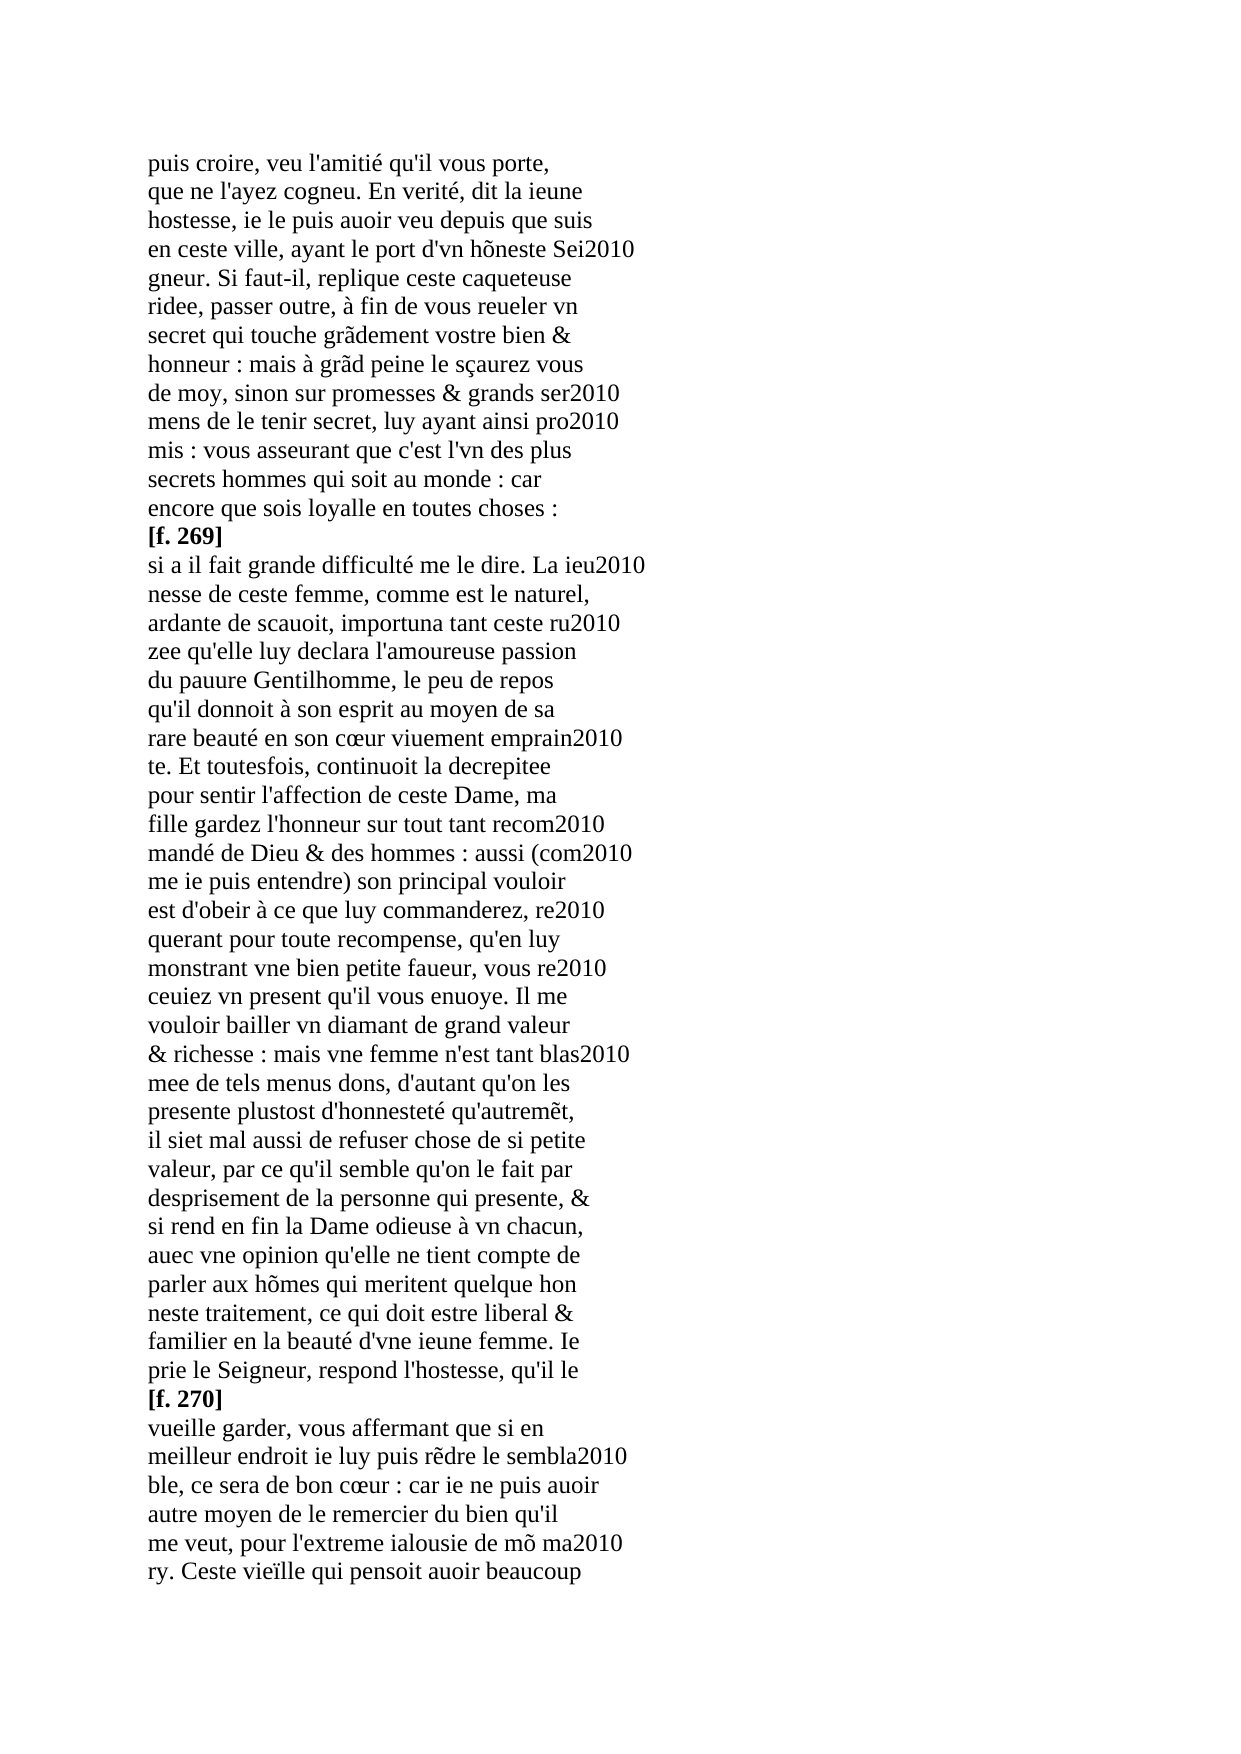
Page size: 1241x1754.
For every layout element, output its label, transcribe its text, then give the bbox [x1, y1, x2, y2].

text puis croire, veu l'amitié qu'il vous porte, que ne l'ayez cogneu. En verité, dit la ieune hostesse, ie le puis auoir veu depuis que suis en ceste ville, ayant le port d'vn hõneste Sei2010 gneur. Si faut-il, replique ceste caqueteuse ridee, passer outre, à fin de vous reueler vn secret qui touche grãdement vostre bien & honneur : mais à grãd peine le sçaurez vous de moy, sinon sur promesses & grands ser2010 mens de le tenir secret, luy ayant ainsi pro2010 mis : vous asseurant que c'est l'vn des plus secrets hommes qui soit au monde : car encore que sois loyalle en toutes choses : [f. 269] si a il fait grande difficulté me le dire. La ieu2010 nesse de ceste femme, comme est le naturel, ardante de scauoit, importuna tant ceste ru2010 zee qu'elle luy declara l'amoureuse passion du pauure Gentilhomme, le peu de repos qu'il donnoit à son esprit au moyen de sa rare beauté en son cœur viuement emprain2010 te. Et toutesfois, continuoit la decrepitee pour sentir l'affection de ceste Dame, ma fille gardez l'honneur sur tout tant recom2010 mandé de Dieu & des hommes : aussi (com2010 me ie puis entendre) son principal vouloir est d'obeir à ce que luy commanderez, re2010 querant pour toute recompense, qu'en luy monstrant vne bien petite faueur, vous re2010 ceuiez vn present qu'il vous enuoye. Il me vouloir bailler vn diamant de grand valeur & richesse : mais vne femme n'est tant blas2010 mee de tels menus dons, d'autant qu'on les presente plustost d'honnesteté qu'autremẽt, il siet mal aussi de refuser chose de si petite valeur, par ce qu'il semble qu'on le fait par desprisement de la personne qui presente, & si rend en fin la Dame odieuse à vn chacun, auec vne opinion qu'elle ne tient compte de parler aux hõmes qui meritent quelque hon neste traitement, ce qui doit estre liberal & familier en la beauté d'vne ieune femme. Ie prie le Seigneur, respond l'hostesse, qu'il le [f. 270] vueille garder, vous affermant que si en meilleur endroit ie luy puis rẽdre le sembla2010 ble, ce sera de bon cœur : car ie ne puis auoir autre moyen de le remercier du bien qu'il me veut, pour l'extreme ialousie de mõ ma2010 ry. Ceste vieïlle qui pensoit auoir beaucoup [148, 148, 1093, 1585]
